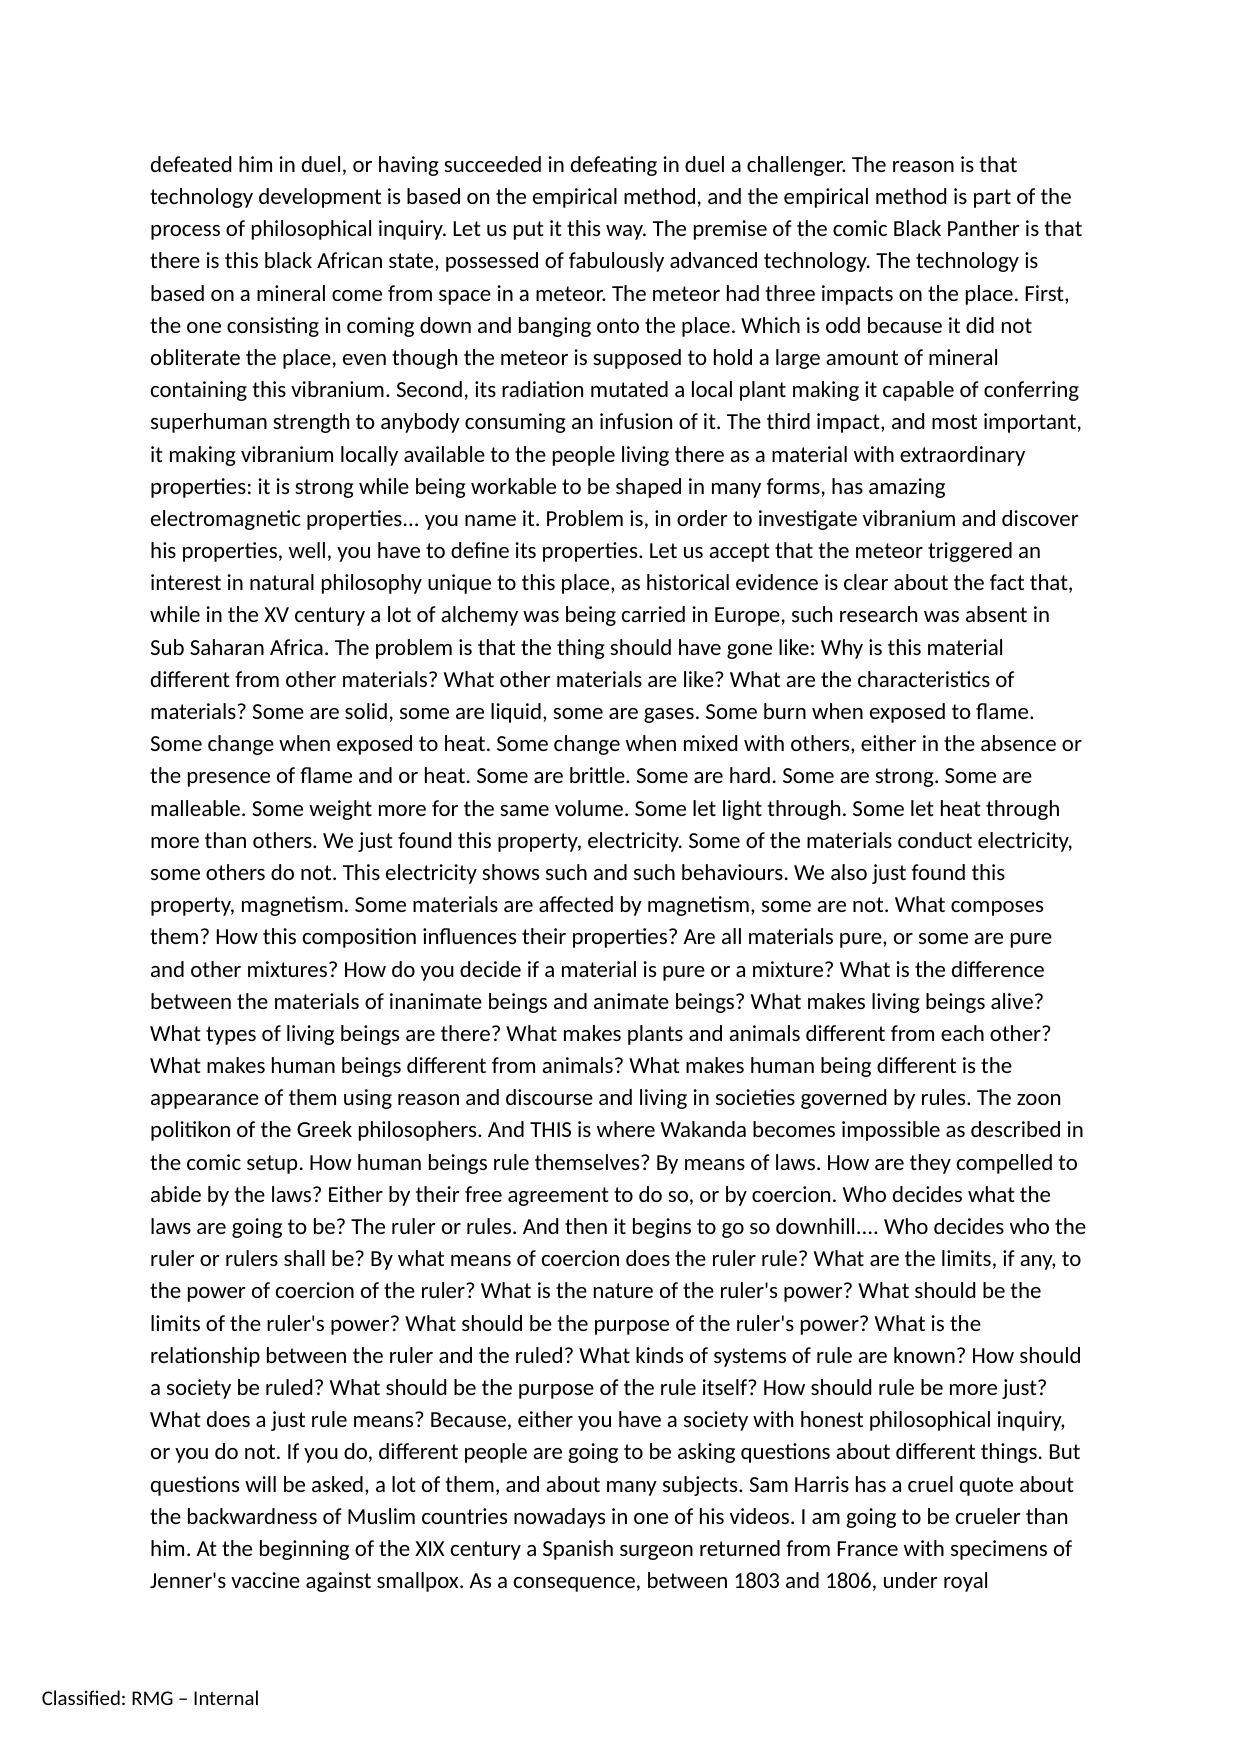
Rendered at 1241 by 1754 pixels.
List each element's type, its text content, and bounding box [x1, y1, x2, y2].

text defeated him in duel, or having succeeded in defeating in duel a challenger. The reason is that technology development is based on the empirical method, and the empirical method is part of the process of philosophical inquiry. Let us put it this way. The premise of the comic Black Panther is that there is this black African state, possessed of fabulously advanced technology. The technology is based on a mineral come from space in a meteor. The meteor had three impacts on the place. First, the one consisting in coming down and banging onto the place. Which is odd because it did not obliterate the place, even though the meteor is supposed to hold a large amount of mineral containing this vibranium. Second, its radiation mutated a local plant making it capable of conferring superhuman strength to anybody consuming an infusion of it. The third impact, and most important, it making vibranium locally available to the people living there as a material with extraordinary properties: it is strong while being workable to be shaped in many forms, has amazing electromagnetic properties... you name it. Problem is, in order to investigate vibranium and discover his properties, well, you have to define its properties. Let us accept that the meteor triggered an interest in natural philosophy unique to this place, as historical evidence is clear about the fact that, while in the XV century a lot of alchemy was being carried in Europe, such research was absent in Sub Saharan Africa. The problem is that the thing should have gone like: Why is this material different from other materials? What other materials are like? What are the characteristics of materials? Some are solid, some are liquid, some are gases. Some burn when exposed to flame. Some change when exposed to heat. Some change when mixed with others, either in the absence or the presence of flame and or heat. Some are brittle. Some are hard. Some are strong. Some are malleable. Some weight more for the same volume. Some let light through. Some let heat through more than others. We just found this property, electricity. Some of the materials conduct electricity, some others do not. This electricity shows such and such behaviours. We also just found this property, magnetism. Some materials are affected by magnetism, some are not. What composes them? How this composition influences their properties? Are all materials pure, or some are pure and other mixtures? How do you decide if a material is pure or a mixture? What is the difference between the materials of inanimate beings and animate beings? What makes living beings alive? What types of living beings are there? What makes plants and animals different from each other? What makes human beings different from animals? What makes human being different is the appearance of them using reason and discourse and living in societies governed by rules. The zoon politikon of the Greek philosophers. And THIS is where Wakanda becomes impossible as described in the comic setup. How human beings rule themselves? By means of laws. How are they compelled to abide by the laws? Either by their free agreement to do so, or by coercion. Who decides what the laws are going to be? The ruler or rules. And then it begins to go so downhill.... Who decides who the ruler or rulers shall be? By what means of coercion does the ruler rule? What are the limits, if any, to the power of coercion of the ruler? What is the nature of the ruler's power? What should be the limits of the ruler's power? What should be the purpose of the ruler's power? What is the relationship between the ruler and the ruled? What kinds of systems of rule are known? How should a society be ruled? What should be the purpose of the rule itself? How should rule be more just? What does a just rule means? Because, either you have a society with honest philosophical inquiry, or you do not. If you do, different people are going to be asking questions about different things. But questions will be asked, a lot of them, and about many subjects. Sam Harris has a cruel quote about the backwardness of Muslim countries nowadays in one of his videos. I am going to be crueler than him. At the beginning of the XIX century a Spanish surgeon returned from France with specimens of Jenner's vaccine against smallpox. As a consequence, between 1803 and 1806, under royal [150, 150, 1090, 1594]
